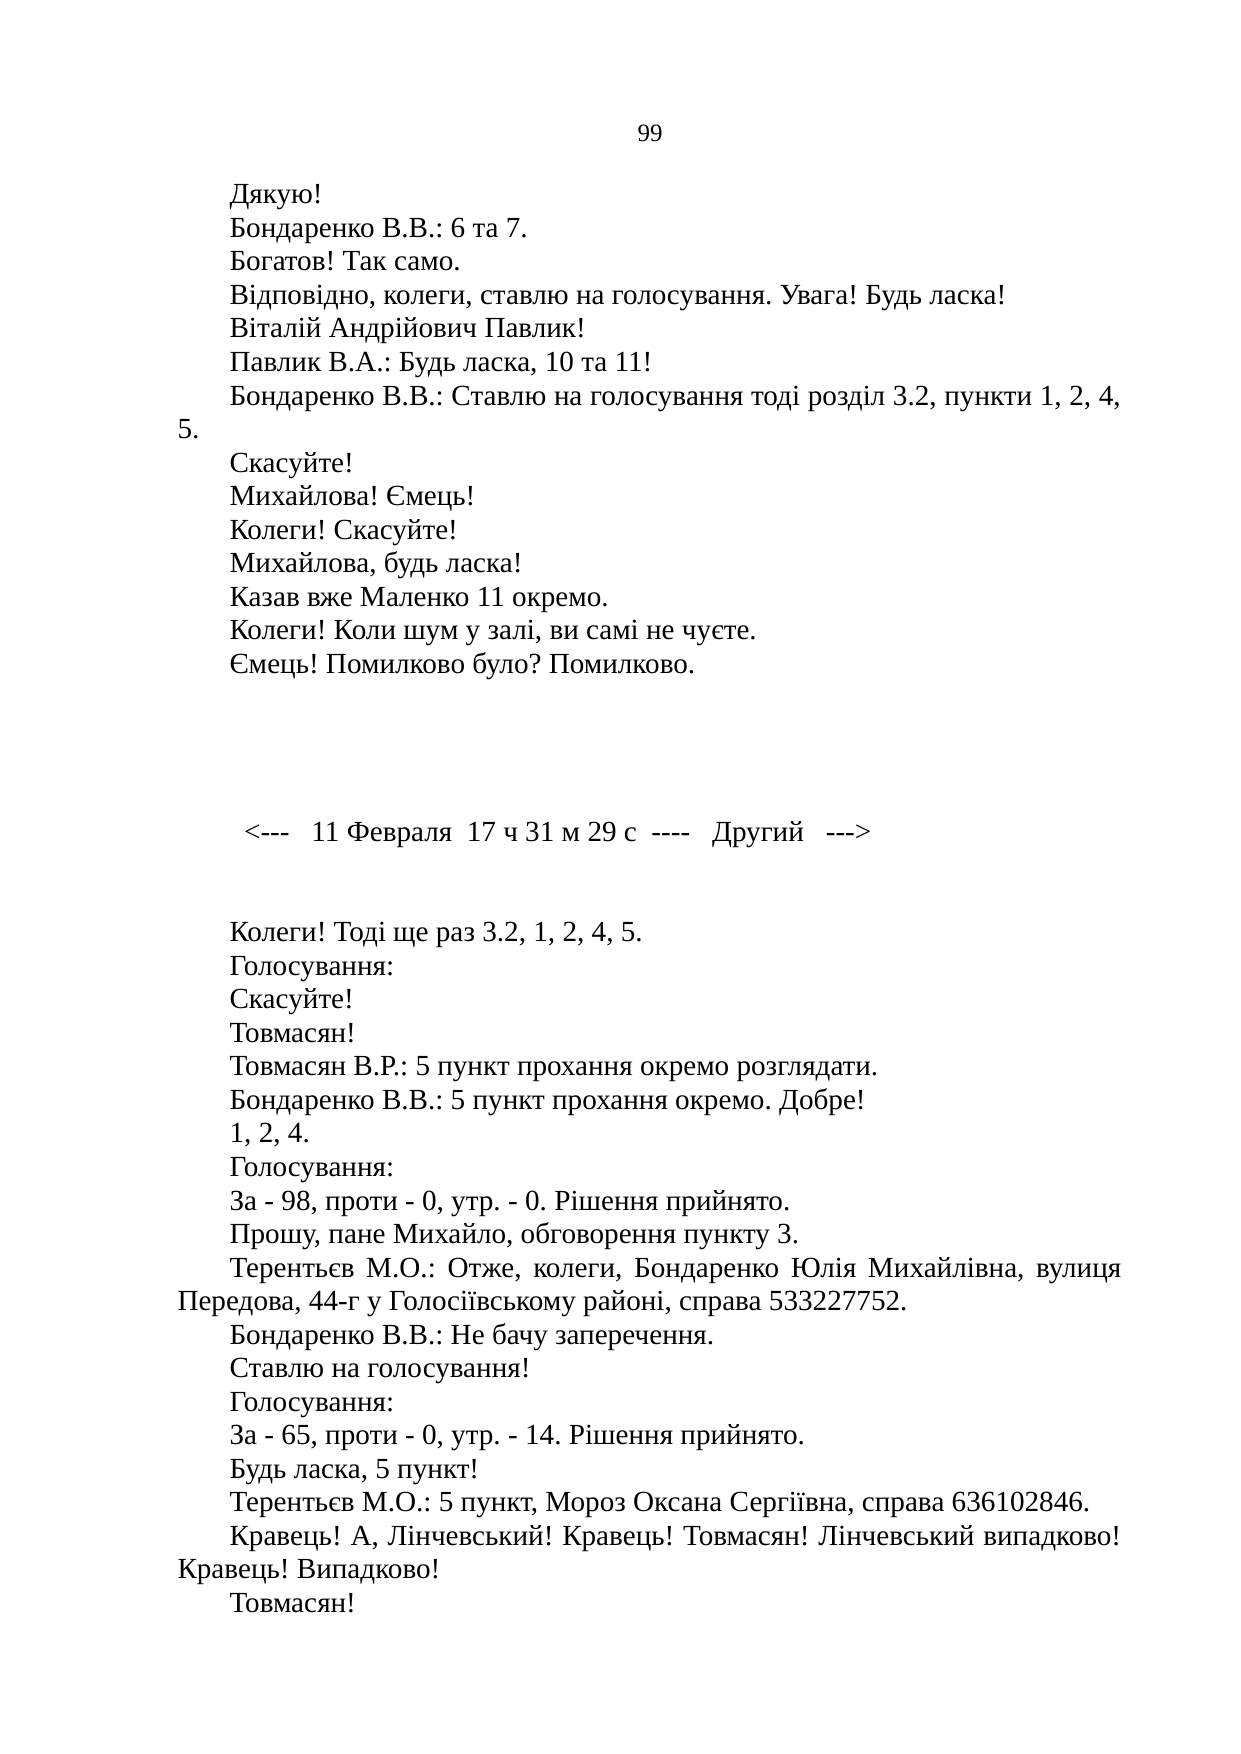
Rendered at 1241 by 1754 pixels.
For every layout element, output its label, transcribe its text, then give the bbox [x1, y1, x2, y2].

text Ставлю на голосування! [177, 1350, 1122, 1384]
text Бондаренко В.В.: 6 та 7. [177, 210, 1122, 243]
text Товмасян В.Р.: 5 пункт прохання окремо розглядати. [177, 1048, 1122, 1082]
text Голосування: [177, 948, 1122, 981]
text Бондаренко В.В.: Ставлю на голосування тоді розділ 3.2, пункти 1, 2, 4, 5. [177, 378, 1122, 445]
text Товмасян! [177, 1015, 1122, 1048]
text Бондаренко В.В.: 5 пункт прохання окремо. Добре! [177, 1082, 1122, 1116]
text Голосування: [177, 1149, 1122, 1183]
text Відповідно, колеги, ставлю на голосування. Увага! Будь ласка! [177, 277, 1122, 311]
text Терентьєв М.О.: Отже, колеги, Бондаренко Юлія Михайлівна, вулиця Передова, 44-г у Голосіївському районі, справа 533227752. [177, 1250, 1122, 1317]
text 1, 2, 4. [177, 1116, 1122, 1149]
text Голосування: [177, 1384, 1122, 1417]
text Товмасян! [177, 1585, 1122, 1619]
text Дякую! [177, 176, 1122, 210]
text Терентьєв М.О.: 5 пункт, Мороз Оксана Сергіївна, справа 636102846. [177, 1484, 1122, 1518]
text Скасуйте! [177, 445, 1122, 478]
text Казав вже Маленко 11 окремо. [177, 579, 1122, 612]
text Колеги! Тоді ще раз 3.2, 1, 2, 4, 5. [177, 914, 1122, 948]
text Колеги! Скасуйте! [177, 512, 1122, 545]
text За - 98, проти - 0, утр. - 0. Рішення прийнято. [177, 1183, 1122, 1216]
text Павлик В.А.: Будь ласка, 10 та 11! [177, 344, 1122, 378]
text Скасуйте! [177, 981, 1122, 1015]
text Кравець! А, Лінчевський! Кравець! Товмасян! Лінчевський випадково! Кравець! Випадково! [177, 1518, 1122, 1585]
text Бондаренко В.В.: Не бачу заперечення. [177, 1317, 1122, 1350]
text <--- 11 Февраля 17 ч 31 м 29 с ---- Другий ---> [177, 814, 1122, 847]
text Михайлова, будь ласка! [177, 545, 1122, 579]
text За - 65, проти - 0, утр. - 14. Рішення прийнято. [177, 1417, 1122, 1451]
text Михайлова! Ємець! [177, 478, 1122, 512]
text Віталій Андрійович Павлик! [177, 311, 1122, 344]
text Богатов! Так само. [177, 243, 1122, 277]
text Ємець! Помилково було? Помилково. [177, 646, 1122, 679]
text Будь ласка, 5 пункт! [177, 1451, 1122, 1484]
text Прошу, пане Михайло, обговорення пункту 3. [177, 1216, 1122, 1250]
text Колеги! Коли шум у залі, ви самі не чуєте. [177, 612, 1122, 646]
